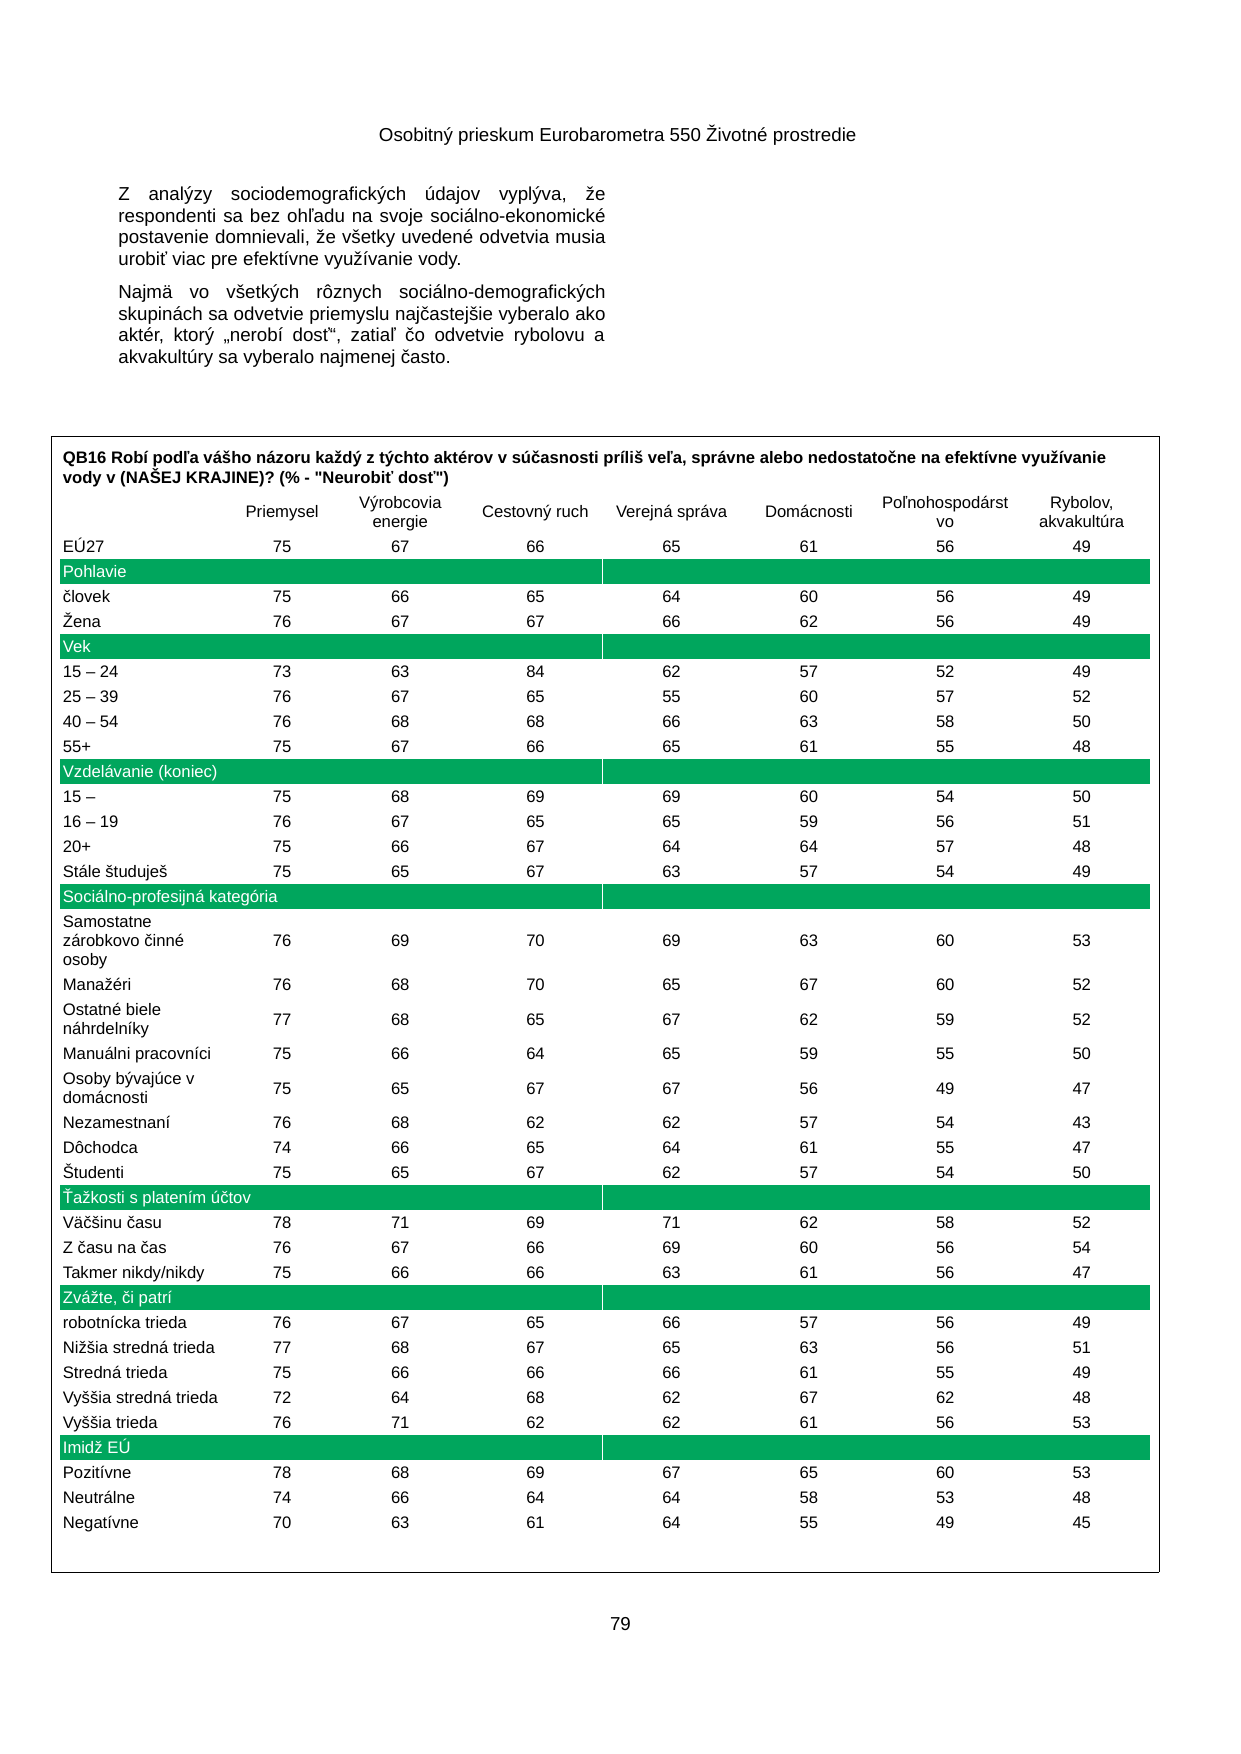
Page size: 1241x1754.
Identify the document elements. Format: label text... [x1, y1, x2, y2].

table_cell 67 [332, 684, 468, 709]
table_cell Domácnosti [740, 490, 877, 534]
table_cell 76 [232, 972, 332, 997]
table_cell 48 [1013, 1385, 1150, 1410]
table_cell 67 [332, 1235, 468, 1260]
table_cell 67 [603, 1460, 740, 1485]
table_cell 52 [1013, 997, 1150, 1041]
table_cell 65 [603, 534, 740, 559]
table_cell 75 [232, 834, 332, 859]
table_cell 68 [332, 972, 468, 997]
table_cell 54 [877, 1110, 1013, 1135]
table_cell 61 [740, 1135, 877, 1160]
table_cell [877, 1435, 1013, 1460]
table_cell 64 [603, 1510, 740, 1535]
table_cell 40 – 54 [60, 709, 232, 734]
table_cell [740, 1185, 877, 1210]
table_cell 51 [1013, 1335, 1150, 1360]
table_cell [1013, 884, 1150, 909]
table_cell [1013, 559, 1150, 584]
table_cell 66 [468, 1235, 602, 1260]
table_cell 70 [468, 909, 602, 972]
table_cell 57 [740, 1310, 877, 1335]
table_cell 60 [877, 1460, 1013, 1485]
table_cell 61 [468, 1510, 602, 1535]
table_cell Neutrálne [60, 1485, 232, 1510]
table_cell Ostatné biele náhrdelníky [60, 997, 232, 1041]
table_cell 63 [740, 1335, 877, 1360]
table_cell 75 [232, 1066, 332, 1110]
table_cell 66 [603, 1360, 740, 1385]
table_cell 55 [877, 1041, 1013, 1066]
table_cell 65 [603, 734, 740, 759]
table_cell 76 [232, 1110, 332, 1135]
table_cell 64 [603, 834, 740, 859]
table_cell Študenti [60, 1160, 232, 1185]
table_cell 75 [232, 1260, 332, 1285]
table_cell 66 [332, 1485, 468, 1510]
table_cell 55 [740, 1510, 877, 1535]
table_cell 63 [332, 659, 468, 684]
table_cell 62 [468, 1110, 602, 1135]
table_cell 49 [877, 1066, 1013, 1110]
table_cell 15 – [60, 784, 232, 809]
table_cell 55 [877, 734, 1013, 759]
table_cell Z času na čas [60, 1235, 232, 1260]
table_cell 74 [232, 1485, 332, 1510]
table_cell 50 [1013, 784, 1150, 809]
table_cell 64 [603, 1485, 740, 1510]
table_cell 62 [877, 1385, 1013, 1410]
table_cell 48 [1013, 1485, 1150, 1510]
table_cell 76 [232, 809, 332, 834]
table_cell 67 [332, 734, 468, 759]
table_cell [60, 490, 232, 534]
table_cell 45 [1013, 1510, 1150, 1535]
table_cell 47 [1013, 1066, 1150, 1110]
table_cell 54 [877, 1160, 1013, 1185]
table_cell 66 [468, 534, 602, 559]
table_cell 69 [468, 1210, 602, 1235]
table_cell 60 [740, 1235, 877, 1260]
table_cell Stále študuješ [60, 859, 232, 884]
table_cell Vyššia trieda [60, 1410, 232, 1435]
table_cell 67 [740, 972, 877, 997]
table_cell Väčšinu času [60, 1210, 232, 1235]
table_cell 66 [332, 1260, 468, 1285]
table_cell 67 [332, 609, 468, 634]
table_cell 62 [740, 1210, 877, 1235]
table_cell robotnícka trieda [60, 1310, 232, 1335]
table_header QB16 Robí podľa vášho názoru každý z týchto aktérov v súčasnosti príliš veľa, správne alebo nedostatočne na efektívne využívanie vody v (NAŠEJ KRAJINE)? (% - "Neurobiť dosť") [60, 445, 1150, 489]
table_cell Zvážte, či patrí [60, 1285, 602, 1310]
table_cell [1013, 1285, 1150, 1310]
table_cell 69 [603, 1235, 740, 1260]
table_cell 56 [877, 1260, 1013, 1285]
table_cell 65 [468, 584, 602, 609]
table_cell 65 [603, 809, 740, 834]
table_cell 71 [332, 1410, 468, 1435]
table_cell 65 [603, 1335, 740, 1360]
table_cell 65 [603, 1041, 740, 1066]
table_cell 57 [877, 684, 1013, 709]
table_cell Cestovný ruch [468, 490, 602, 534]
table_cell 56 [740, 1066, 877, 1110]
table_cell 61 [740, 734, 877, 759]
table_cell Rybolov, akvakultúra [1013, 490, 1150, 534]
table_cell 57 [740, 1110, 877, 1135]
table_cell 54 [1013, 1235, 1150, 1260]
table_cell 47 [1013, 1260, 1150, 1285]
table_cell 72 [232, 1385, 332, 1410]
table_cell [603, 884, 740, 909]
table_cell 62 [603, 1110, 740, 1135]
table_cell Výrobcovia energie [332, 490, 468, 534]
table_cell 58 [877, 709, 1013, 734]
table_cell 57 [877, 834, 1013, 859]
table_cell 69 [468, 784, 602, 809]
table_cell Vek [60, 634, 602, 659]
table_cell 74 [232, 1135, 332, 1160]
table_cell 49 [1013, 659, 1150, 684]
table_cell 67 [332, 534, 468, 559]
table_cell 67 [603, 1066, 740, 1110]
table_cell 75 [232, 1041, 332, 1066]
table_cell 66 [603, 609, 740, 634]
table_cell 55 [877, 1135, 1013, 1160]
table_cell Nižšia stredná trieda [60, 1335, 232, 1360]
table_cell 52 [1013, 972, 1150, 997]
table_cell 58 [877, 1210, 1013, 1235]
table_cell 66 [468, 1260, 602, 1285]
table_cell 52 [1013, 684, 1150, 709]
table_cell 61 [740, 534, 877, 559]
table_cell 63 [332, 1510, 468, 1535]
table_cell 49 [1013, 1310, 1150, 1335]
table_cell [603, 1285, 740, 1310]
table_cell 70 [468, 972, 602, 997]
table_cell 70 [232, 1510, 332, 1535]
table_cell [1013, 1435, 1150, 1460]
table_cell 67 [468, 1066, 602, 1110]
table_cell Nezamestnaní [60, 1110, 232, 1135]
table_cell Stredná trieda [60, 1360, 232, 1385]
table_cell 65 [468, 684, 602, 709]
table_cell Pohlavie [60, 559, 602, 584]
table_cell Samostatne zárobkovo činné osoby [60, 909, 232, 972]
table_cell 60 [740, 584, 877, 609]
table_cell [1013, 759, 1150, 784]
table_cell 67 [468, 859, 602, 884]
table_cell 68 [332, 1335, 468, 1360]
table_cell 68 [332, 784, 468, 809]
table_cell 55 [603, 684, 740, 709]
table_cell 62 [603, 1410, 740, 1435]
table_cell 76 [232, 1310, 332, 1335]
table_cell Vzdelávanie (koniec) [60, 759, 602, 784]
table_cell Dôchodca [60, 1135, 232, 1160]
table_cell 56 [877, 1310, 1013, 1335]
table_cell 53 [1013, 909, 1150, 972]
table_cell 49 [1013, 859, 1150, 884]
table_cell 54 [877, 859, 1013, 884]
table_cell Pozitívne [60, 1460, 232, 1485]
table_cell [877, 1185, 1013, 1210]
table_cell 66 [468, 734, 602, 759]
table_cell 76 [232, 684, 332, 709]
table_cell 52 [1013, 1210, 1150, 1235]
table_cell 56 [877, 809, 1013, 834]
table_cell 56 [877, 1235, 1013, 1260]
table_cell 68 [332, 709, 468, 734]
table_cell 54 [877, 784, 1013, 809]
table_cell 52 [877, 659, 1013, 684]
table_cell 50 [1013, 1160, 1150, 1185]
table_cell 66 [603, 1310, 740, 1335]
table_cell Žena [60, 609, 232, 634]
table_cell 65 [468, 1135, 602, 1160]
table_cell 67 [468, 834, 602, 859]
table_cell 66 [332, 834, 468, 859]
table_cell 69 [468, 1460, 602, 1485]
table_cell 77 [232, 1335, 332, 1360]
table_cell Manažéri [60, 972, 232, 997]
table_cell 56 [877, 534, 1013, 559]
table_cell [603, 1435, 740, 1460]
table_cell Ťažkosti s platením účtov [60, 1185, 602, 1210]
table_cell 67 [468, 1335, 602, 1360]
table_cell 71 [332, 1210, 468, 1235]
table_cell 75 [232, 784, 332, 809]
table_cell 63 [603, 859, 740, 884]
table_cell 61 [740, 1360, 877, 1385]
table_cell 66 [332, 1041, 468, 1066]
table_cell 66 [603, 709, 740, 734]
table_cell [740, 884, 877, 909]
table_cell 68 [332, 1460, 468, 1485]
table_cell 67 [468, 1160, 602, 1185]
table_cell 49 [1013, 584, 1150, 609]
table_cell 76 [232, 909, 332, 972]
table_cell 73 [232, 659, 332, 684]
table_cell Priemysel [232, 490, 332, 534]
table_cell 68 [332, 1110, 468, 1135]
table_cell 64 [468, 1485, 602, 1510]
table_cell 25 – 39 [60, 684, 232, 709]
table_cell človek [60, 584, 232, 609]
table_cell 57 [740, 659, 877, 684]
table_cell 76 [232, 1410, 332, 1435]
table_cell 64 [468, 1041, 602, 1066]
table_cell 67 [740, 1385, 877, 1410]
table_cell 62 [603, 1160, 740, 1185]
table_cell 49 [1013, 609, 1150, 634]
table_cell 57 [740, 1160, 877, 1185]
table_cell 65 [332, 1160, 468, 1185]
table_cell 64 [603, 1135, 740, 1160]
table_cell 56 [877, 609, 1013, 634]
table_cell 55 [877, 1360, 1013, 1385]
table_cell 60 [740, 684, 877, 709]
table_cell Imidž EÚ [60, 1435, 602, 1460]
text Najmä vo všetkých rôznych sociálno-demografických skupinách sa odvetvie priemyslu najčastejšie vyberalo ako aktér, ktorý „nerobí dosť“, zatiaľ čo odvetvie rybolovu a akvakultúry sa vyberalo najmenej často. [118, 281, 605, 367]
table_cell 65 [468, 809, 602, 834]
table_cell 53 [1013, 1410, 1150, 1435]
table_cell 16 – 19 [60, 809, 232, 834]
table_cell 50 [1013, 709, 1150, 734]
table_cell Takmer nikdy/nikdy [60, 1260, 232, 1285]
table_cell [1013, 1185, 1150, 1210]
table_cell 56 [877, 584, 1013, 609]
table_cell 76 [232, 709, 332, 734]
table_cell 63 [740, 709, 877, 734]
table_cell [740, 559, 877, 584]
table_cell 62 [740, 997, 877, 1041]
table_cell 68 [468, 1385, 602, 1410]
table_cell 64 [603, 584, 740, 609]
table_cell Negatívne [60, 1510, 232, 1535]
table_cell 63 [740, 909, 877, 972]
table_cell 69 [603, 784, 740, 809]
table_cell 64 [332, 1385, 468, 1410]
table_cell [603, 759, 740, 784]
table_cell 77 [232, 997, 332, 1041]
table_cell 47 [1013, 1135, 1150, 1160]
table_cell 69 [603, 909, 740, 972]
table_cell 58 [740, 1485, 877, 1510]
table_cell 65 [468, 997, 602, 1041]
table_cell 69 [332, 909, 468, 972]
table_cell 67 [603, 997, 740, 1041]
table_cell 65 [332, 1066, 468, 1110]
table_cell [603, 634, 740, 659]
table_cell 60 [877, 909, 1013, 972]
table_cell 65 [332, 859, 468, 884]
table_cell 53 [1013, 1460, 1150, 1485]
table_cell 65 [603, 972, 740, 997]
table_cell [1013, 634, 1150, 659]
table_cell 61 [740, 1260, 877, 1285]
table_cell 43 [1013, 1110, 1150, 1135]
table_cell 67 [332, 809, 468, 834]
table_cell 68 [468, 709, 602, 734]
table_cell 75 [232, 1360, 332, 1385]
table_cell [740, 634, 877, 659]
table_cell 55+ [60, 734, 232, 759]
table_cell [877, 1285, 1013, 1310]
table_cell 15 – 24 [60, 659, 232, 684]
table_cell 50 [1013, 1041, 1150, 1066]
table_cell 62 [603, 1385, 740, 1410]
table_cell 76 [232, 1235, 332, 1260]
table_cell Sociálno-profesijná kategória [60, 884, 602, 909]
table_cell 57 [740, 859, 877, 884]
table_cell 60 [877, 972, 1013, 997]
table_cell Vyššia stredná trieda [60, 1385, 232, 1410]
table_cell 53 [877, 1485, 1013, 1510]
table_cell 48 [1013, 734, 1150, 759]
table_cell Manuálni pracovníci [60, 1041, 232, 1066]
table_cell 78 [232, 1460, 332, 1485]
table_cell 66 [332, 1135, 468, 1160]
table_cell 62 [468, 1410, 602, 1435]
table_cell 49 [877, 1510, 1013, 1535]
text [52, 437, 1159, 1572]
table_cell 67 [468, 609, 602, 634]
table_cell 62 [740, 609, 877, 634]
table_cell 66 [332, 1360, 468, 1385]
table_cell 78 [232, 1210, 332, 1235]
table_cell [877, 884, 1013, 909]
table_cell 75 [232, 584, 332, 609]
table_cell 60 [740, 784, 877, 809]
table_cell Verejná správa [603, 490, 740, 534]
table_cell 84 [468, 659, 602, 684]
table_cell 67 [332, 1310, 468, 1335]
table_cell 66 [468, 1360, 602, 1385]
table_cell [740, 1435, 877, 1460]
table_cell 75 [232, 859, 332, 884]
table_cell 66 [332, 584, 468, 609]
table_cell Osoby bývajúce v domácnosti [60, 1066, 232, 1110]
table_cell 56 [877, 1410, 1013, 1435]
table_cell 59 [740, 809, 877, 834]
table_cell [877, 559, 1013, 584]
table_cell 76 [232, 609, 332, 634]
table_cell 61 [740, 1410, 877, 1435]
table_cell 75 [232, 1160, 332, 1185]
table_cell 65 [468, 1310, 602, 1335]
table_cell [603, 1185, 740, 1210]
table_cell 48 [1013, 834, 1150, 859]
table_cell [877, 759, 1013, 784]
table_cell [740, 1285, 877, 1310]
table_cell [603, 559, 740, 584]
table_cell Poľnohospodárstvo [877, 490, 1013, 534]
table_cell EÚ27 [60, 534, 232, 559]
table_cell 63 [603, 1260, 740, 1285]
table_cell 20+ [60, 834, 232, 859]
table_cell 75 [232, 734, 332, 759]
table_cell 51 [1013, 809, 1150, 834]
table_cell 49 [1013, 1360, 1150, 1385]
table_cell 49 [1013, 534, 1150, 559]
table_cell 71 [603, 1210, 740, 1235]
text Z analýzy sociodemografických údajov vyplýva, že respondenti sa bez ohľadu na svoje sociálno-ekonomické postavenie domnievali, že všetky uvedené odvetvia musia urobiť viac pre efektívne využívanie vody. [118, 183, 605, 269]
table_cell 75 [232, 534, 332, 559]
table_cell 65 [740, 1460, 877, 1485]
table_cell 59 [877, 997, 1013, 1041]
table_cell 64 [740, 834, 877, 859]
table_cell 62 [603, 659, 740, 684]
table_cell 59 [740, 1041, 877, 1066]
table_cell 56 [877, 1335, 1013, 1360]
table_cell [740, 759, 877, 784]
table_cell [877, 634, 1013, 659]
table_cell 68 [332, 997, 468, 1041]
